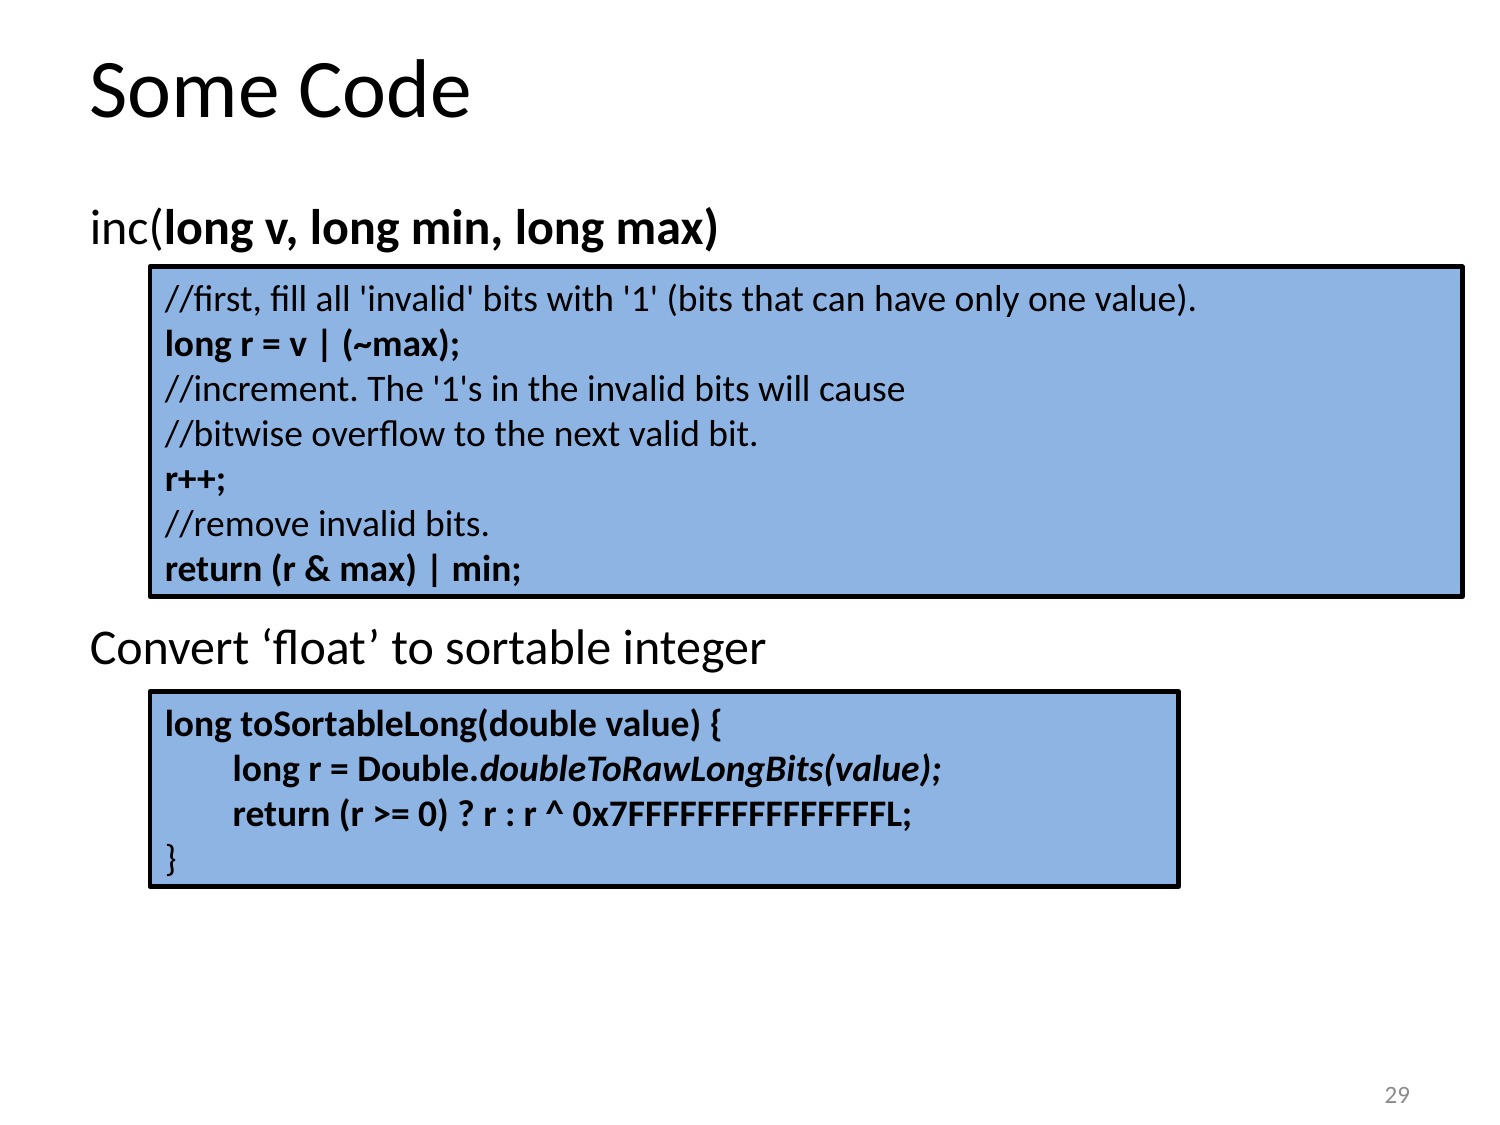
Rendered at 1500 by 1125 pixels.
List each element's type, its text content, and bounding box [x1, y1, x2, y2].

text_box long toSortableLong(double value) { long r = Double.doubleToRawLongBits(value); return (r >= 0) ? r : r ^ 0x7FFFFFFFFFFFFFFFL; } [150, 691, 1179, 887]
text_box //first, fill all 'invalid' bits with '1' (bits that can have only one value). long r = v | (~max); //increment. The '1's in the invalid bits will cause //bitwise overflow to the next valid bit. r++; //remove invalid bits. return (r & max) | min; [149, 266, 1463, 597]
text_box Some Code [75, 12, 1425, 155]
text_box inc(long v, long min, long max) Convert ‘float’ to sortable integer [75, 187, 1425, 1038]
text_box [1074, 1079, 1425, 1107]
